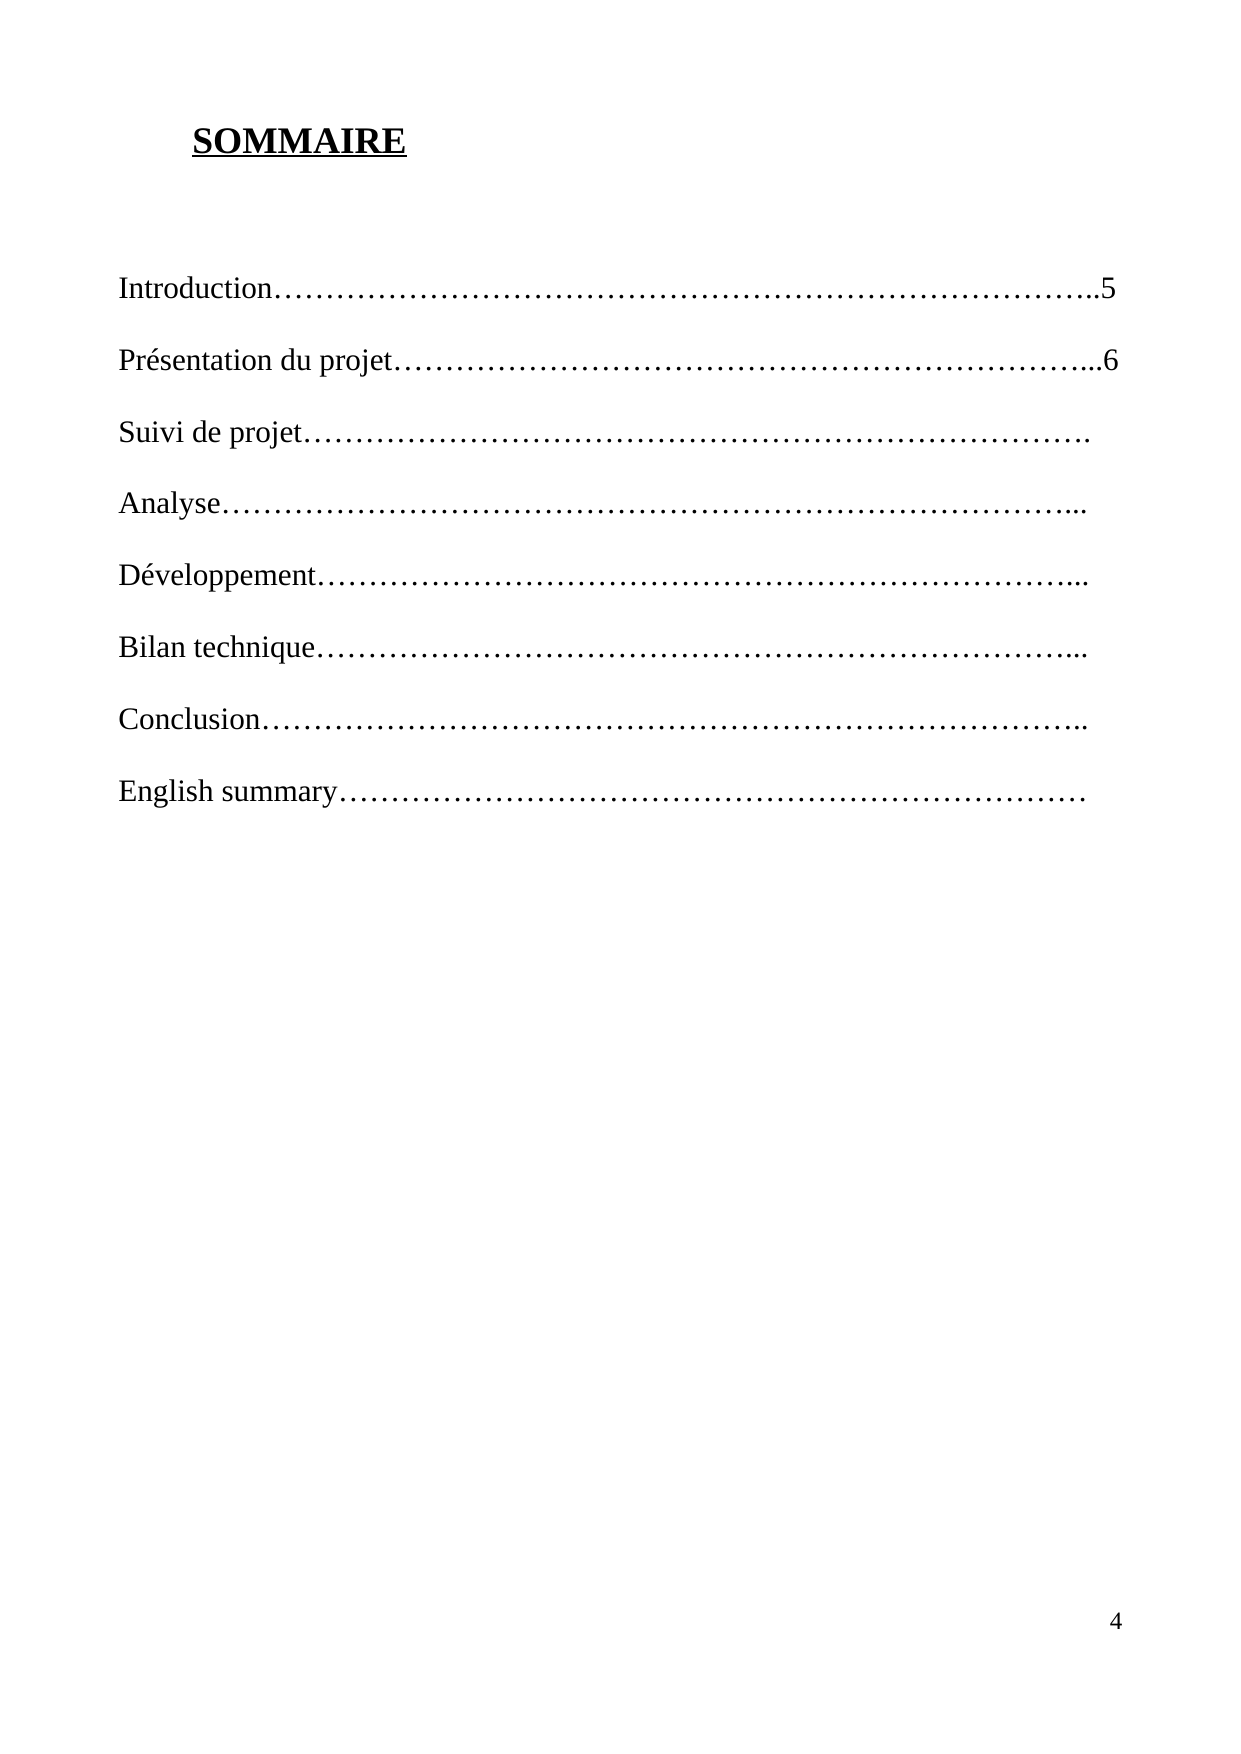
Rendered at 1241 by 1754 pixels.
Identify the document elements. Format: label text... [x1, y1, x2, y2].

text SOMMAIRE [118, 118, 1122, 161]
text Suivi de projet…………………………………………………………………. [118, 413, 1122, 449]
text Conclusion…………………………………………………………………….. [118, 700, 1122, 736]
text Analyse………………………………………………………………………... [118, 485, 1122, 521]
text Présentation du projet…………………………………………………………...6 [118, 341, 1122, 377]
text Bilan technique………………………………………………………………... [118, 628, 1122, 664]
text Introduction……………………………………………………………………..5 [118, 269, 1122, 305]
text English summary……………………………………………………………… [118, 772, 1122, 808]
text Développement………………………………………………………………... [118, 557, 1122, 592]
